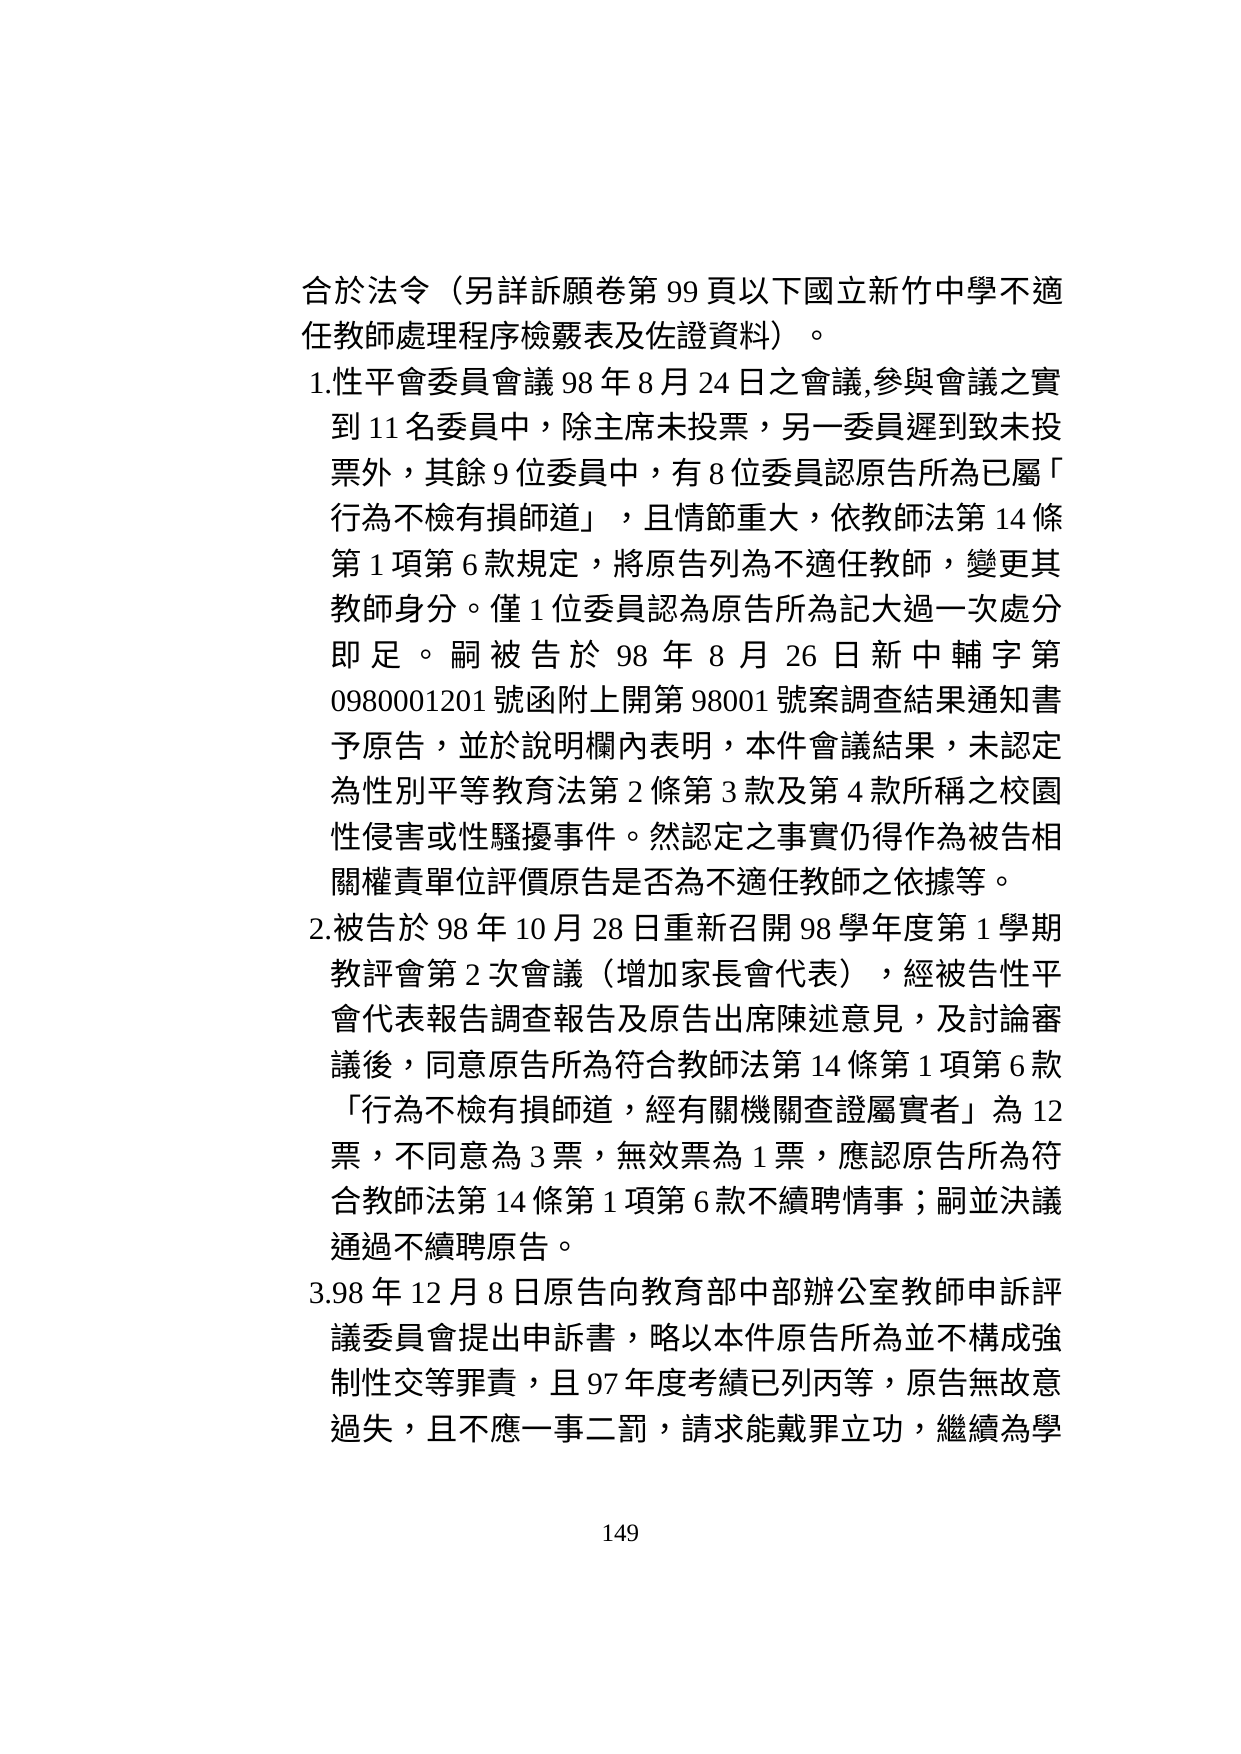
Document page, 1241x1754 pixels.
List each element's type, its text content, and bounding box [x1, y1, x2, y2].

text 合於法令（另詳訴願卷第99頁以下國立新竹中學不適任教師處理程序檢覈表及佐證資料）。 [206, 266, 1063, 357]
text 1.性平會委員會議98年8月24日之會議,參與會議之實到11名委員中，除主席未投票，另一委員遲到致未投票外，其餘9位委員中，有8位委員認原告所為已屬「行為不檢有損師道」，且情節重大，依教師法第14條第1項第6款規定，將原告列為不適任教師，變更其教師身分。僅1位委員認為原告所為記大過一次處分即足。嗣被告於98年8月26日新中輔字第0980001201號函附上開第98001號案調查結果通知書予原告，並於說明欄內表明，本件會議結果，未認定為性別平等教育法第2條第3款及第4款所稱之校園性侵害或性騷擾事件。然認定之事實仍得作為被告相關權責單位評價原告是否為不適任教師之依據等。 [308, 357, 1063, 903]
text 2.被告於98年10月28日重新召開98學年度第1學期教評會第2次會議（增加家長會代表），經被告性平會代表報告調查報告及原告出席陳述意見，及討論審議後，同意原告所為符合教師法第14條第1項第6款「行為不檢有損師道，經有關機關查證屬實者」為12票，不同意為3票，無效票為1票，應認原告所為符合教師法第14條第1項第6款不續聘情事；嗣並決議通過不續聘原告。 [308, 903, 1063, 1267]
text 3.98年12月8日原告向教育部中部辦公室教師申訴評議委員會提出申訴書，略以本件原告所為並不構成強制性交等罪責，且97年度考績已列丙等，原告無故意過失，且不應一事二罰，請求能戴罪立功，繼續為學 [308, 1267, 1063, 1449]
